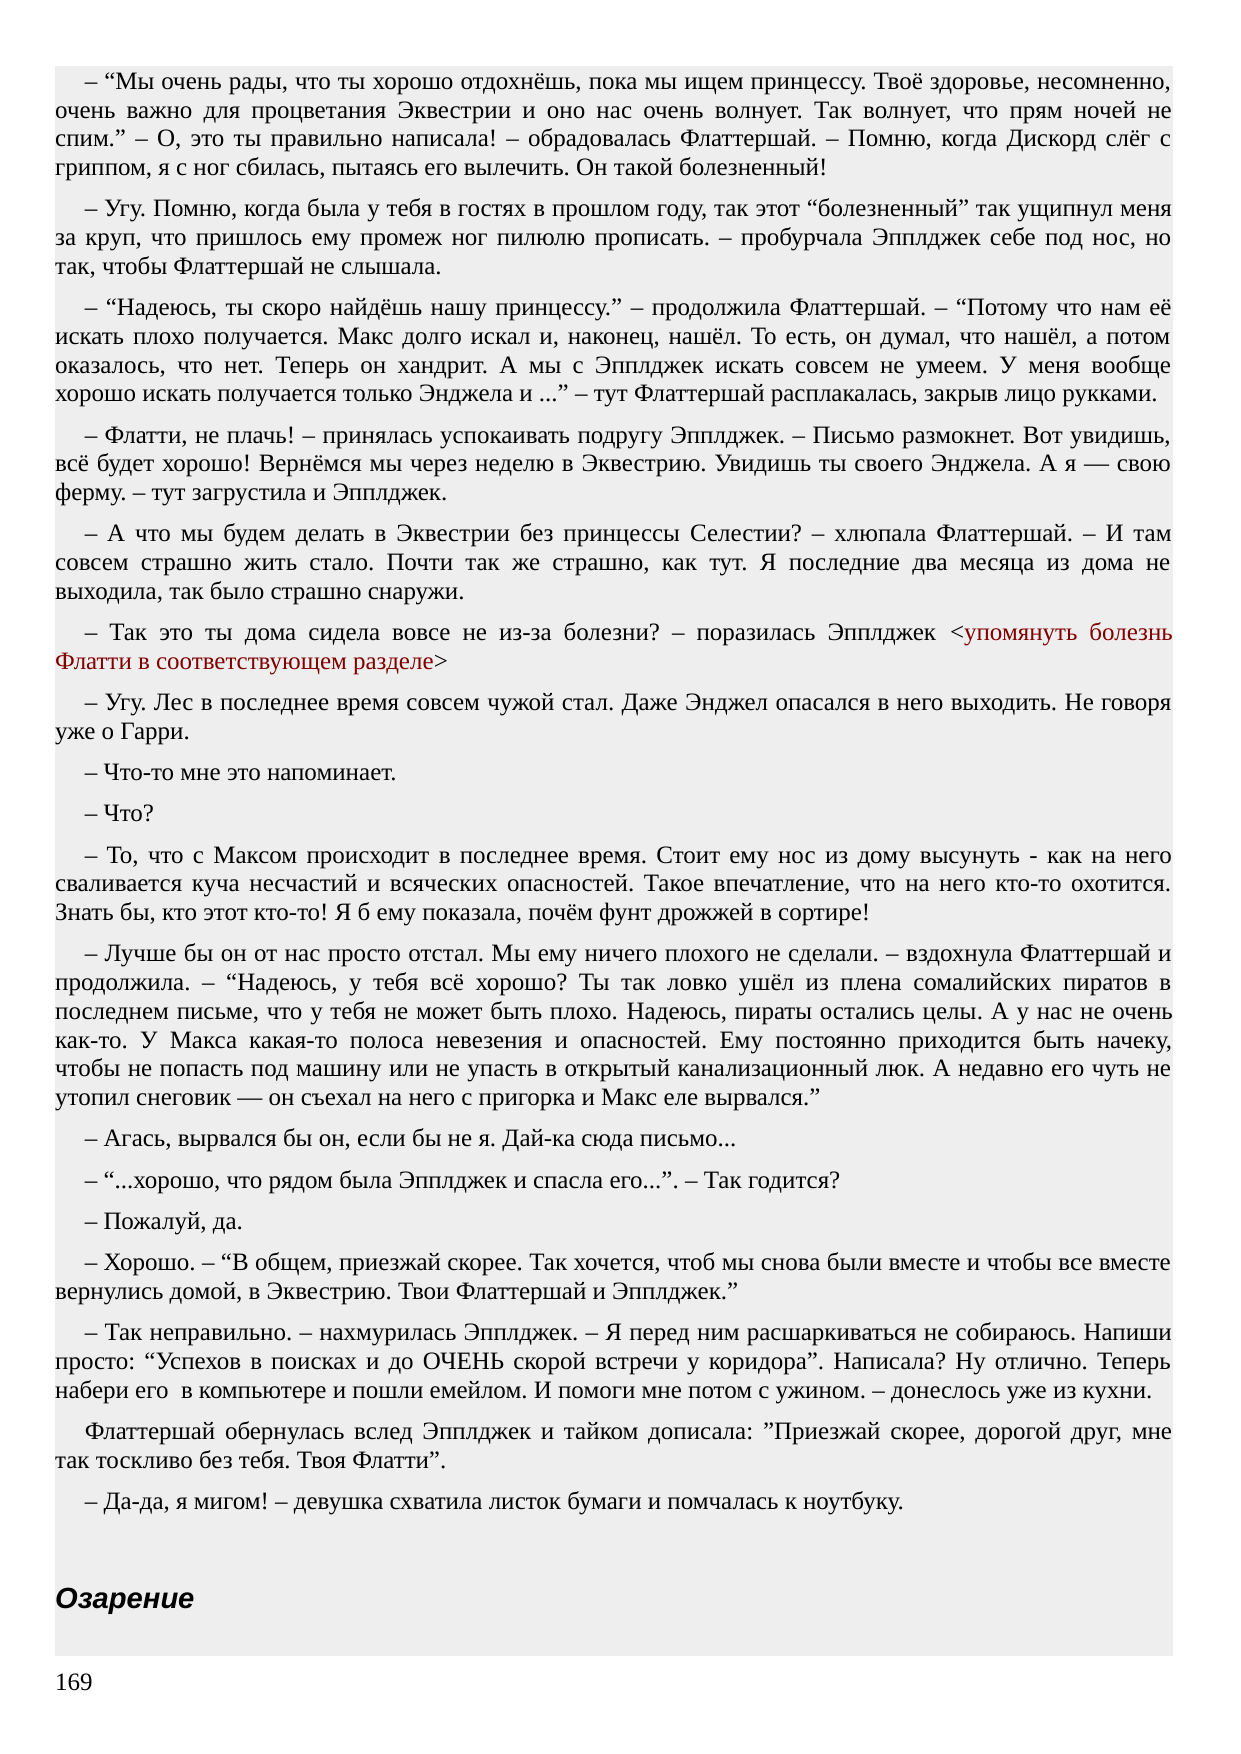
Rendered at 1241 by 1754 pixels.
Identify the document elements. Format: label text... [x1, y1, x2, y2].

subtitle Озарение [55, 1581, 1173, 1614]
text – Угу. Лес в последнее время совсем чужой стал. Даже Энджел опасался в него выходить. Не говоря уже о Гарри. [55, 687, 1173, 745]
text – Что-то мне это напоминает. [55, 757, 1173, 786]
text – А что мы будем делать в Эквестрии без принцессы Селестии? – хлюпала Флаттершай. – И там совсем страшно жить стало. Почти так же страшно, как тут. Я последние два месяца из дома не выходила, так было страшно снаружи. [55, 518, 1173, 605]
text – Хорошо. – “В общем, приезжай скорее. Так хочется, чтоб мы снова были вместе и чтобы все вместе вернулись домой, в Эквестрию. Твои Флаттершай и Эпплджек.” [55, 1247, 1173, 1305]
text – Так это ты дома сидела вовсе не из-за болезни? – поразилась Эпплджек <упомянуть болезнь Флатти в соответствующем разделе> [55, 617, 1173, 675]
text – То, что с Максом происходит в последнее время. Стоит ему нос из дому высунуть - как на него сваливается куча несчастий и всяческих опасностей. Такое впечатление, что на него кто-то охотится. Знать бы, кто этот кто-то! Я б ему показала, почём фунт дрожжей в сортире! [55, 840, 1173, 926]
text – Флатти, не плачь! – принялась успокаивать подругу Эпплджек. – Письмо размокнет. Вот увидишь, всё будет хорошо! Вернёмся мы через неделю в Эквестрию. Увидишь ты своего Энджела. А я — свою ферму. – тут загрустила и Эпплджек. [55, 420, 1173, 506]
text – “Мы очень рады, что ты хорошо отдохнёшь, пока мы ищем принцессу. Твоё здоровье, несомненно, очень важно для процветания Эквестрии и оно нас очень волнует. Так волнует, что прям ночей не спим.” – О, это ты правильно написала! – обрадовалась Флаттершай. – Помню, когда Дискорд слёг с гриппом, я с ног сбилась, пытаясь его вылечить. Он такой болезненный! [55, 66, 1173, 181]
text – Агась, вырвался бы он, если бы не я. Дай-ка сюда письмо... [55, 1123, 1173, 1152]
text – Да-да, я мигом! – девушка схватила листок бумаги и помчалась к ноутбуку. [55, 1486, 1173, 1515]
text – Угу. Помню, когда была у тебя в гостях в прошлом году, так этот “болезненный” так ущипнул меня за круп, что пришлось ему промеж ног пилюлю прописать. – пробурчала Эпплджек себе под нос, но так, чтобы Флаттершай не слышала. [55, 193, 1173, 280]
text – “...хорошо, что рядом была Эпплджек и спасла его...”. – Так годится? [55, 1165, 1173, 1193]
text – Что? [55, 798, 1173, 827]
text – Так неправильно. – нахмурилась Эпплджек. – Я перед ним расшаркиваться не собираюсь. Напиши просто: “Успехов в поисках и до ОЧЕНЬ скорой встречи у коридора”. Написала? Ну отлично. Теперь набери его в компьютере и пошли емейлом. И помоги мне потом с ужином. – донеслось уже из кухни. [55, 1317, 1173, 1403]
text – Пожалуй, да. [55, 1206, 1173, 1235]
text – Лучше бы он от нас просто отстал. Мы ему ничего плохого не сделали. – вздохнула Флаттершай и продолжила. – “Надеюсь, у тебя всё хорошо? Ты так ловко ушёл из плена сомалийских пиратов в последнем письме, что у тебя не может быть плохо. Надеюсь, пираты остались целы. А у нас не очень как-то. У Макса какая-то полоса невезения и опасностей. Ему постоянно приходится быть начеку, чтобы не попасть под машину или не упасть в открытый канализационный люк. А недавно его чуть не утопил снеговик — он съехал на него с пригорка и Макс еле вырвался.” [55, 938, 1173, 1111]
text Флаттершай обернулась вслед Эпплджек и тайком дописала: ”Приезжай скорее, дорогой друг, мне так тоскливо без тебя. Твоя Флатти”. [55, 1416, 1173, 1473]
text – “Надеюсь, ты скоро найдёшь нашу принцессу.” – продолжила Флаттершай. – “Потому что нам её искать плохо получается. Макс долго искал и, наконец, нашёл. То есть, он думал, что нашёл, а потом оказалось, что нет. Теперь он хандрит. А мы с Эпплджек искать совсем не умеем. У меня вообще хорошо искать получается только Энджела и ...” – тут Флаттершай расплакалась, закрыв лицо рукками. [55, 292, 1173, 407]
